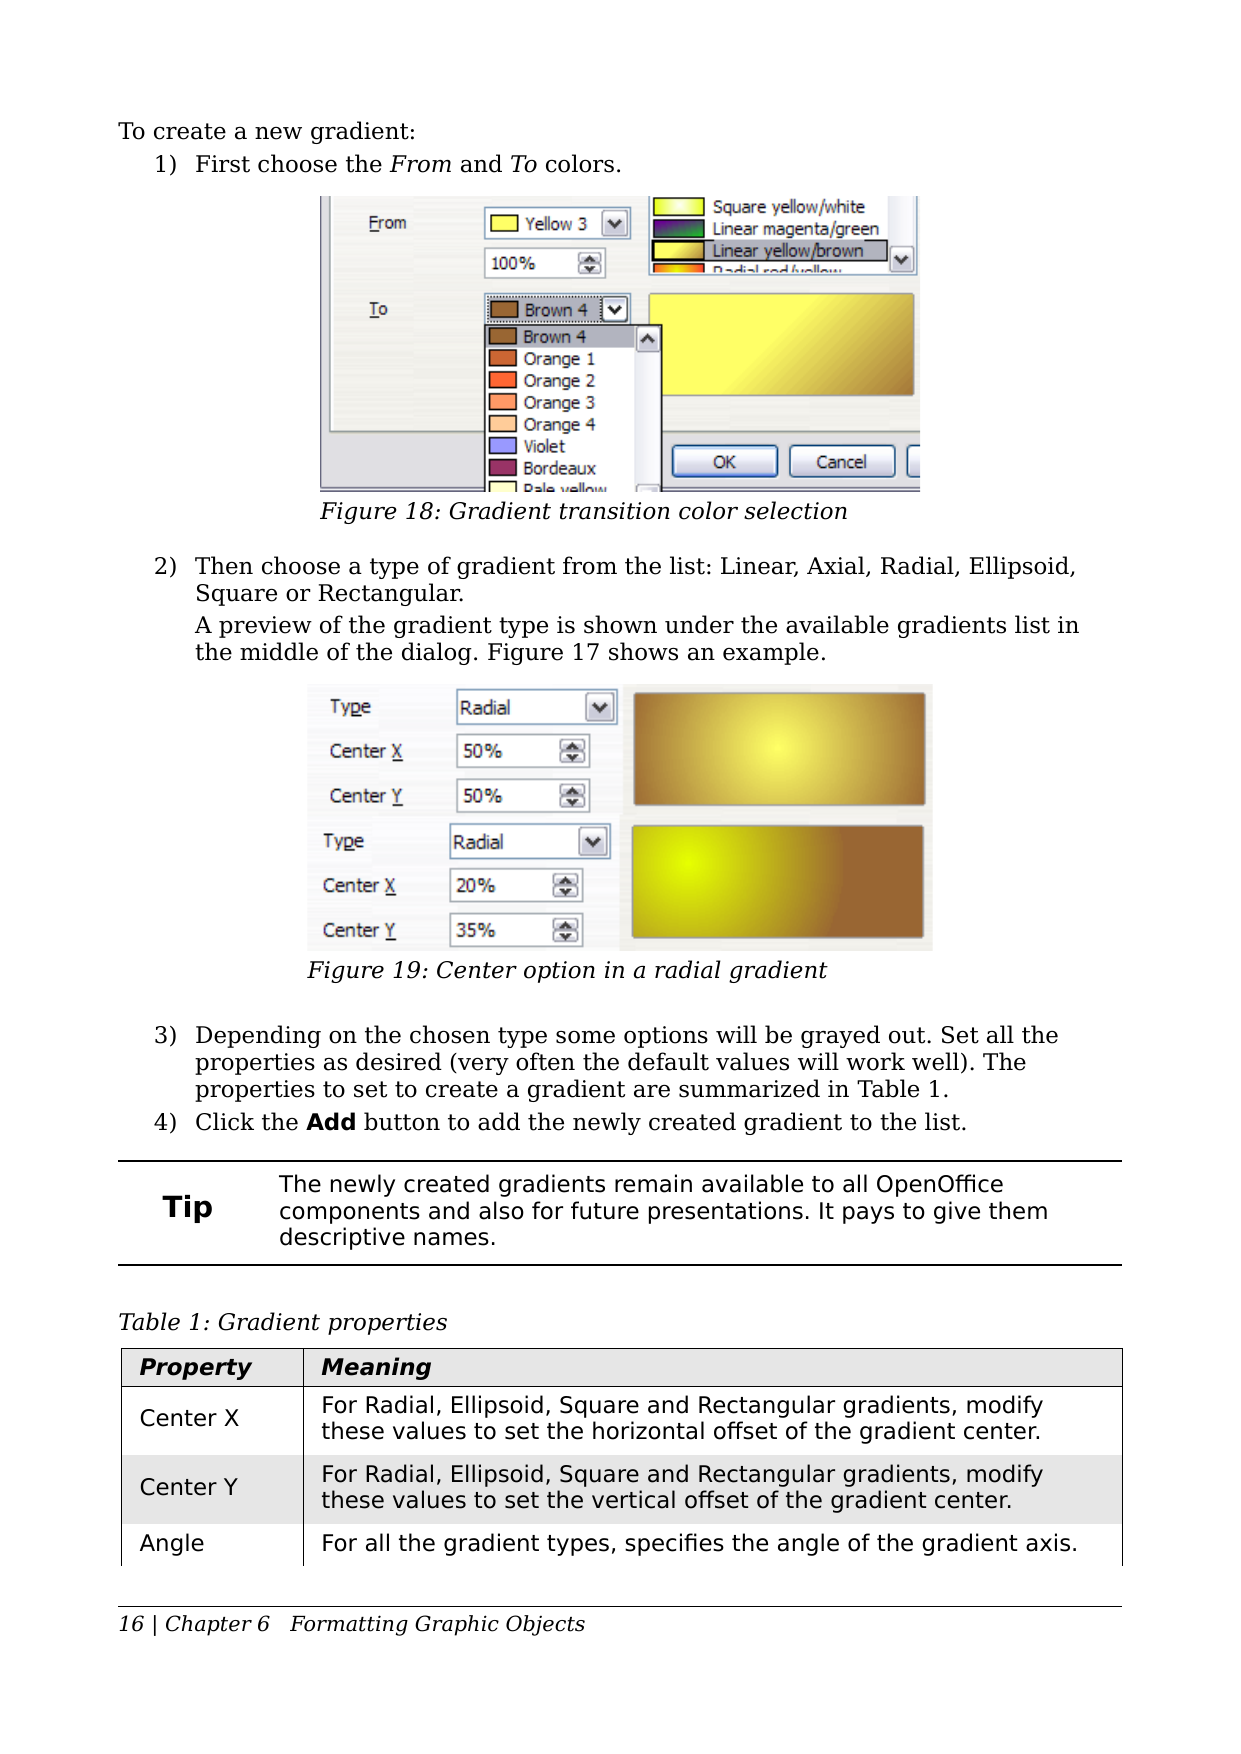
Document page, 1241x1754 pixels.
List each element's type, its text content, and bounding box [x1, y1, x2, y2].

list Then choose a type of gradient from the list: Linear, Axial, Radial, Ellipsoid, Square or Rectangular. [177, 553, 1122, 606]
table_cell For Radial, Ellipsoid, Square and Rectangular gradients, modify these values to set the horizontal offset of the gradient center. [304, 1387, 1122, 1455]
list A preview of the gradient type is shown under the available gradients list in the middle of the dialog. Figure 17 shows an example. [195, 613, 1122, 666]
picture [307, 684, 933, 951]
table_header Property [122, 1349, 303, 1386]
list Depending on the chosen type some options will be grayed out. Set all the properties as desired (very often the default values will work well). The properties to set to create a gradient are summarized in Table 1. [177, 1022, 1122, 1102]
table_cell For all the gradient types, specifies the angle of the gradient axis. [304, 1524, 1122, 1566]
list To create a new gradient: [118, 118, 1122, 145]
table_cell Center Y [122, 1455, 303, 1524]
table_cell For Radial, Ellipsoid, Square and Rectangular gradients, modify these values to set the vertical offset of the gradient center. [304, 1455, 1122, 1524]
text Table 1: Gradient properties [118, 1309, 1122, 1335]
list First choose the From and To colors. [177, 151, 1122, 178]
table_cell Angle [122, 1524, 303, 1566]
table_header The newly created gradients remain available to all OpenOffice components and also for future presentations. It pays to give them descriptive names. [258, 1162, 1122, 1264]
table_header Tip [118, 1162, 257, 1264]
table_header Meaning [304, 1349, 1122, 1386]
table_cell Center X [122, 1387, 303, 1455]
picture [320, 196, 921, 492]
text Figure 18: Gradient transition color selection [320, 498, 920, 525]
text Figure 19: Center option in a radial gradient [307, 957, 933, 984]
list Click the Add button to add the newly created gradient to the list. [177, 1109, 1122, 1135]
